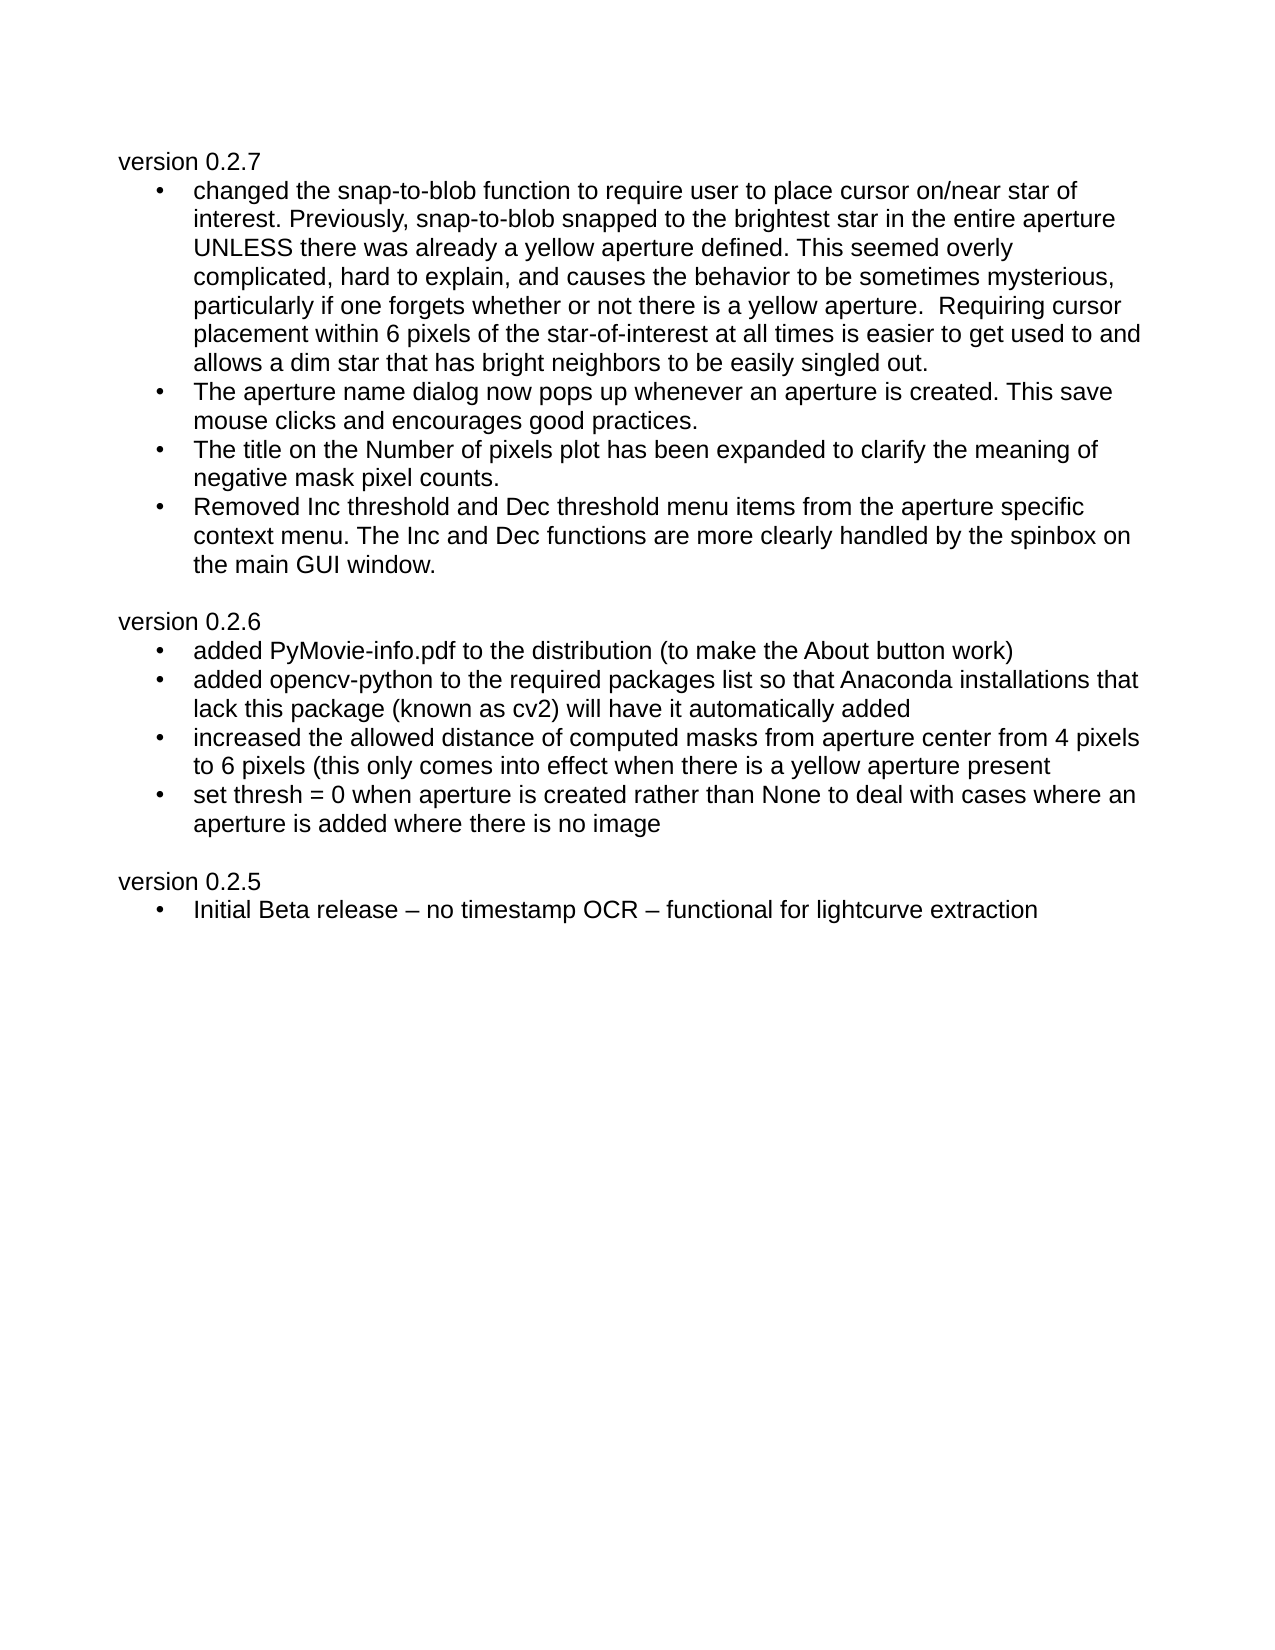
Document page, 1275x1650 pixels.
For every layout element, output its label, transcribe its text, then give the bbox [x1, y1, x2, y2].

list [156, 118, 1157, 147]
list The title on the Number of pixels plot has been expanded to clarify the meaning of negative mask pixel counts. [156, 434, 1157, 492]
list added PyMovie-info.pdf to the distribution (to make the About button work) [156, 636, 1157, 665]
list changed the snap-to-blob function to require user to place cursor on/near star of interest. Previously, snap-to-blob snapped to the brightest star in the entire aperture UNLESS there was already a yellow aperture defined. This seemed overly complicated, hard to explain, and causes the behavior to be sometimes mysterious, particularly if one forgets whether or not there is a yellow aperture. Requiring cursor placement within 6 pixels of the star-of-interest at all times is easier to get used to and allows a dim star that has bright neighbors to be easily singled out. [156, 176, 1157, 377]
list Initial Beta release – no timestamp OCR – functional for lightcurve extraction [156, 895, 1157, 924]
text version 0.2.7 [118, 147, 1157, 176]
list Removed Inc threshold and Dec threshold menu items from the aperture specific context menu. The Inc and Dec functions are more clearly handled by the spinbox on the main GUI window. [156, 492, 1157, 607]
text version 0.2.5 [118, 866, 1157, 895]
list added opencv-python to the required packages list so that Anaconda installations that lack this package (known as cv2) will have it automatically added [156, 665, 1157, 722]
list increased the allowed distance of computed masks from aperture center from 4 pixels to 6 pixels (this only comes into effect when there is a yellow aperture present [156, 722, 1157, 780]
list set thresh = 0 when aperture is created rather than None to deal with cases where an aperture is added where there is no image [156, 780, 1157, 866]
list The aperture name dialog now pops up whenever an aperture is created. This save mouse clicks and encourages good practices. [156, 377, 1157, 434]
text version 0.2.6 [118, 607, 1157, 636]
